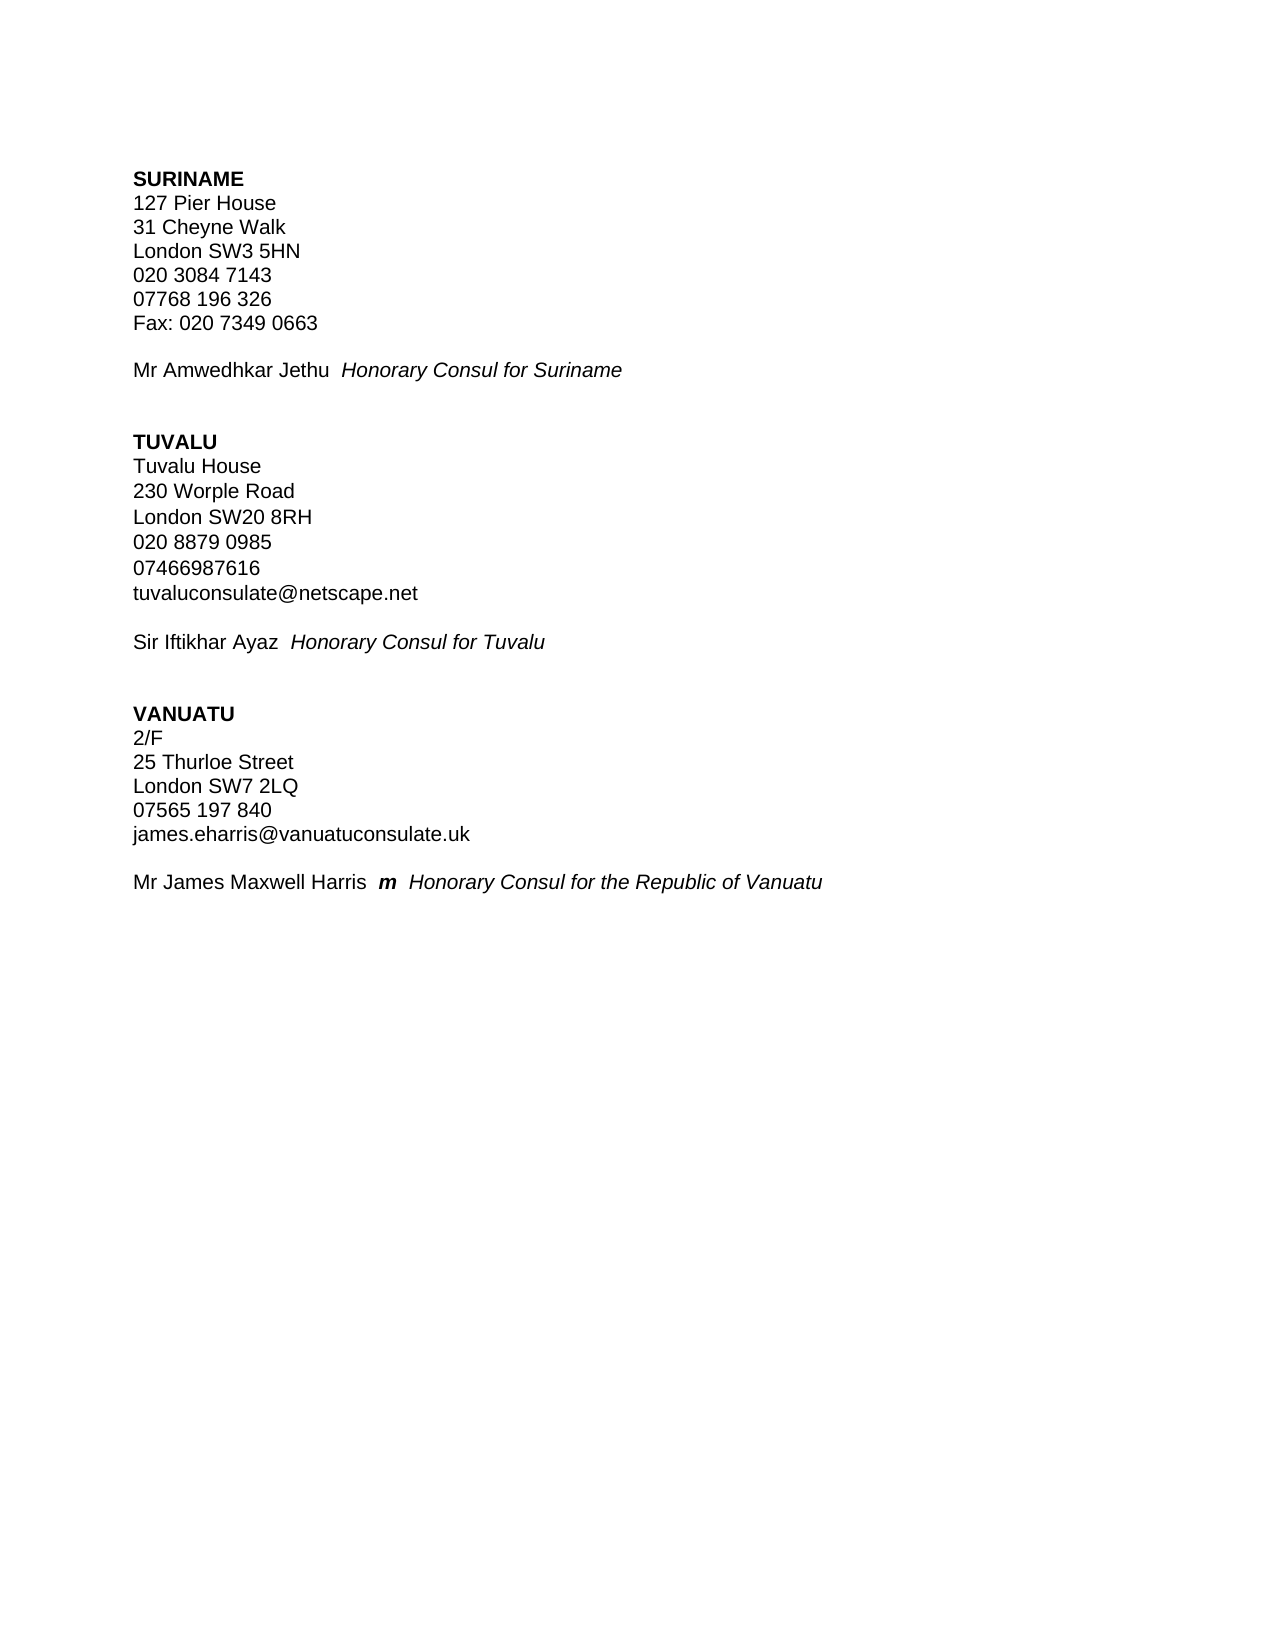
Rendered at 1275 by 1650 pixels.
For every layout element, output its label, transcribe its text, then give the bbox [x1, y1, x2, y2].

text London SW3 5HN [133, 238, 1181, 262]
text tuvaluconsulate@netscape.net [133, 581, 1181, 604]
text Fax: 020 7349 0663 [133, 310, 1181, 334]
text TUVALU [133, 430, 1181, 454]
text Mr Amwedhkar Jethu Honorary Consul for Suriname [133, 358, 1181, 382]
text 020 8879 0985 [133, 530, 1181, 554]
text 230 Worple Road [133, 479, 1181, 503]
text London SW20 8RH [133, 505, 1181, 529]
text London SW7 2LQ [133, 774, 1181, 798]
text 25 Thurloe Street [133, 750, 1181, 774]
text james.eharris@vanuatuconsulate.uk [133, 822, 1181, 846]
text VANUATU [133, 702, 1181, 726]
subtitle SURINAME [133, 167, 1181, 191]
text 07768 196 326 [133, 286, 1181, 310]
text Sir Iftikhar Ayaz Honorary Consul for Tuvalu [133, 630, 1181, 654]
text 07565 197 840 [133, 798, 1181, 822]
text 31 Cheyne Walk [133, 214, 1181, 238]
text Tuvalu House [133, 454, 1181, 478]
text 020 3084 7143 [133, 262, 1181, 286]
text 2/F [133, 726, 1181, 750]
text Mr James Maxwell Harris m Honorary Consul for the Republic of Vanuatu [133, 869, 1181, 893]
text 127 Pier House [133, 191, 1181, 214]
text 07466987616 [133, 555, 1181, 579]
